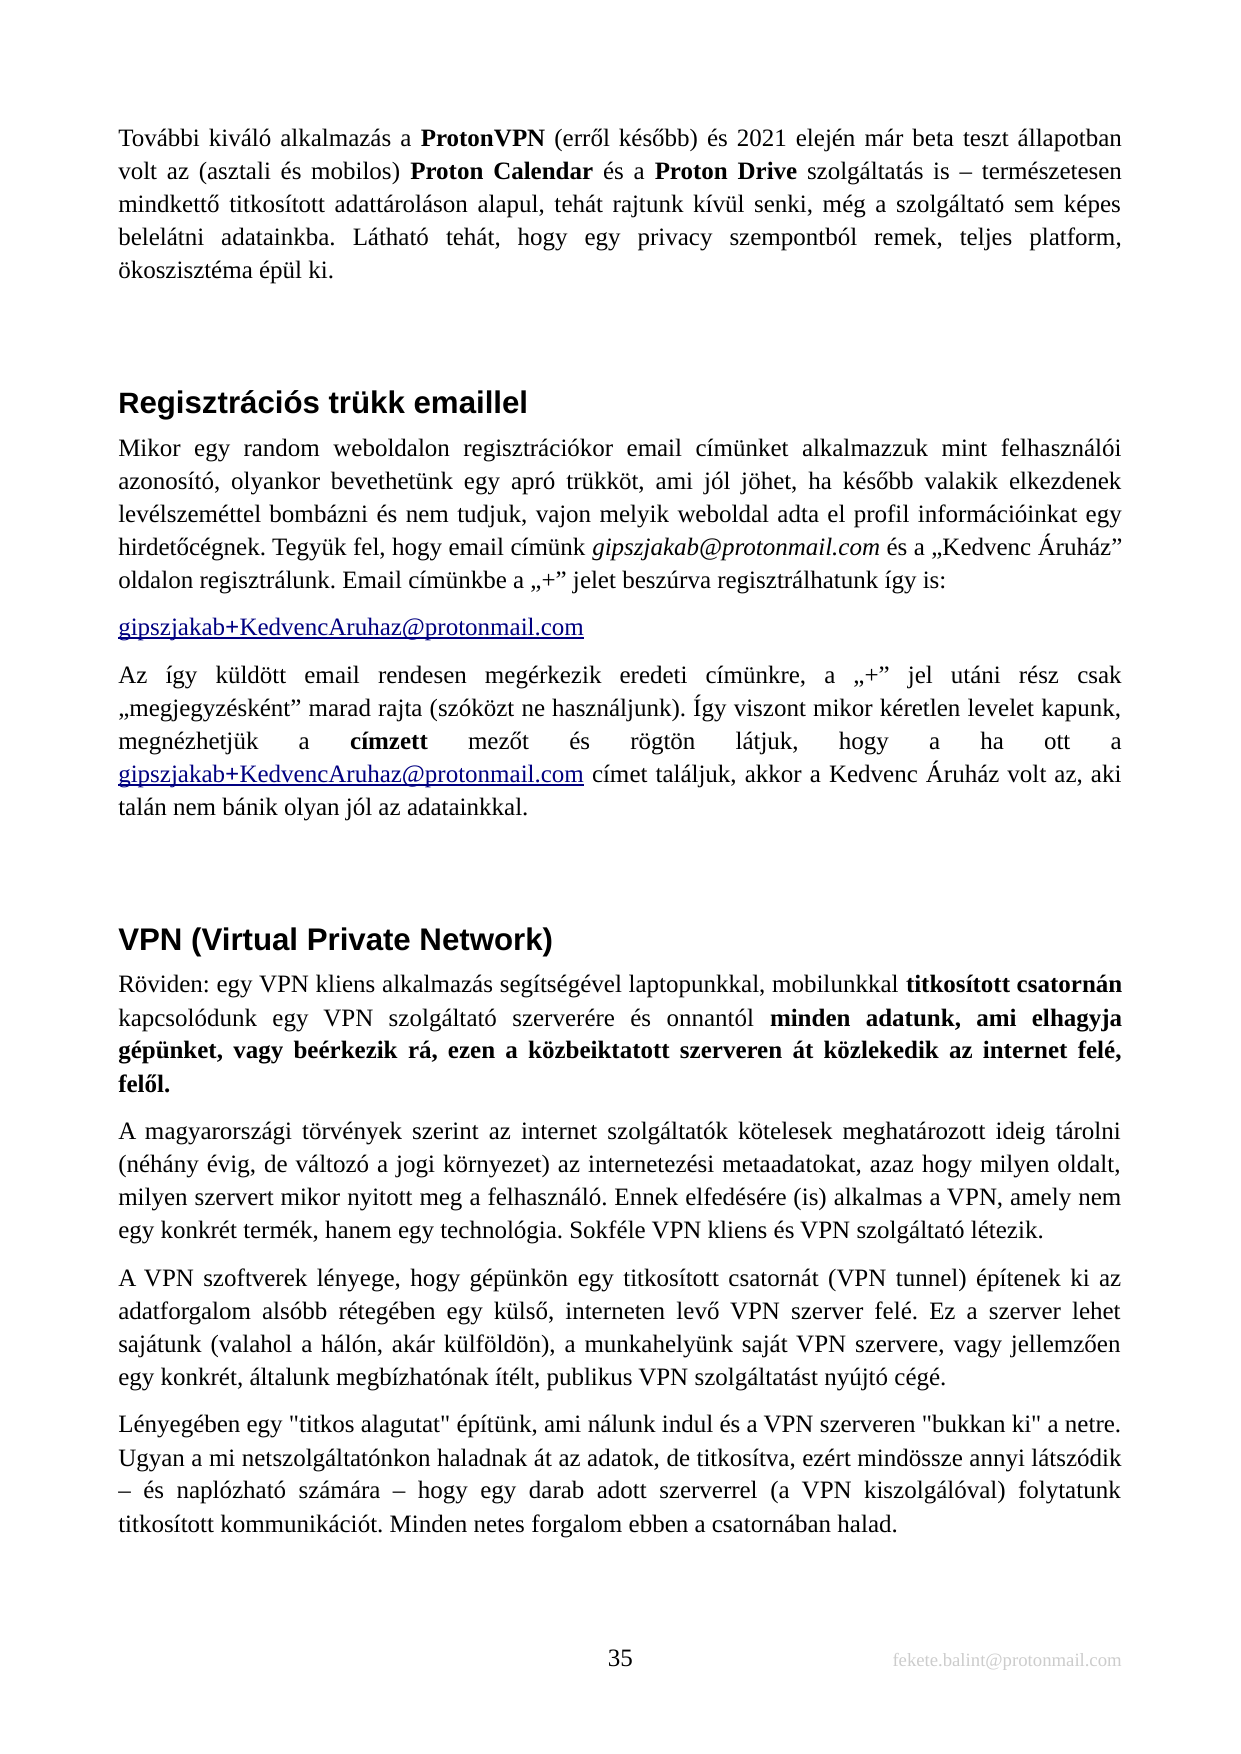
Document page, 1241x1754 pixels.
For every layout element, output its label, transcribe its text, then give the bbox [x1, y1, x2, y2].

subtitle Regisztrációs trükk emaillel [118, 384, 1122, 420]
subtitle VPN (Virtual Private Network) [118, 921, 1122, 957]
text Az így küldött email rendesen megérkezik eredeti címünkre, a „+” jel utáni rész csak „megjegyzésként” marad rajta (szóközt ne használjunk). Így viszont mikor kéretlen levelet kapunk, megnézhetjük a címzett mezőt és rögtön látjuk, hogy a ha ott a gipszjakab+KedvencAruhaz@protonmail.com címet találjuk, akkor a Kedvenc Áruház volt az, aki talán nem bánik olyan jól az adatainkkal. [118, 660, 1122, 821]
text A VPN szoftverek lényege, hogy gépünkön egy titkosított csatornát (VPN tunnel) építenek ki az adatforgalom alsóbb rétegében egy külső, interneten levő VPN szerver felé. Ez a szerver lehet sajátunk (valahol a hálón, akár külföldön), a munkahelyünk saját VPN szervere, vagy jellemzően egy konkrét, általunk megbízhatónak ítélt, publikus VPN szolgáltatást nyújtó cégé. [118, 1263, 1122, 1391]
text További kiváló alkalmazás a ProtonVPN (erről később) és 2021 elején már beta teszt állapotban volt az (asztali és mobilos) Proton Calendar és a Proton Drive szolgáltatás is – természetesen mindkettő titkosított adattároláson alapul, tehát rajtunk kívül senki, még a szolgáltató sem képes belelátni adatainkba. Látható tehát, hogy egy privacy szempontból remek, teljes platform, ökoszisztéma épül ki. [118, 123, 1122, 284]
text Mikor egy random weboldalon regisztrációkor email címünket alkalmazzuk mint felhasználói azonosító, olyankor bevethetünk egy apró trükköt, ami jól jöhet, ha később valakik elkezdenek levélszeméttel bombázni és nem tudjuk, vajon melyik weboldal adta el profil információinkat egy hirdetőcégnek. Tegyük fel, hogy email címünk gipszjakab@protonmail.com és a „Kedvenc Áruház” oldalon regisztrálunk. Email címünkbe a „+” jelet beszúrva regisztrálhatunk így is: [118, 433, 1122, 593]
text Röviden: egy VPN kliens alkalmazás segítségével laptopunkkal, mobilunkkal titkosított csatornán kapcsolódunk egy VPN szolgáltató szerverére és onnantól minden adatunk, ami elhagyja gépünket, vagy beérkezik rá, ezen a közbeiktatott szerveren át közlekedik az internet felé, felől. [118, 969, 1122, 1097]
text A magyarországi törvények szerint az internet szolgáltatók kötelesek meghatározott ideig tárolni (néhány évig, de változó a jogi környezet) az internetezési metaadatokat, azaz hogy milyen oldalt, milyen szervert mikor nyitott meg a felhasználó. Ennek elfedésére (is) alkalmas a VPN, amely nem egy konkrét termék, hanem egy technológia. Sokféle VPN kliens és VPN szolgáltató létezik. [118, 1116, 1122, 1244]
text Lényegében egy "titkos alagutat" építünk, ami nálunk indul és a VPN szerveren "bukkan ki" a netre. Ugyan a mi netszolgáltatónkon haladnak át az adatok, de titkosítva, ezért mindössze annyi látszódik – és naplózható számára – hogy egy darab adott szerverrel (a VPN kiszolgálóval) folytatunk titkosított kommunikációt. Minden netes forgalom ebben a csatornában halad. [118, 1409, 1122, 1537]
text gipszjakab+KedvencAruhaz@protonmail.com [118, 612, 1122, 641]
